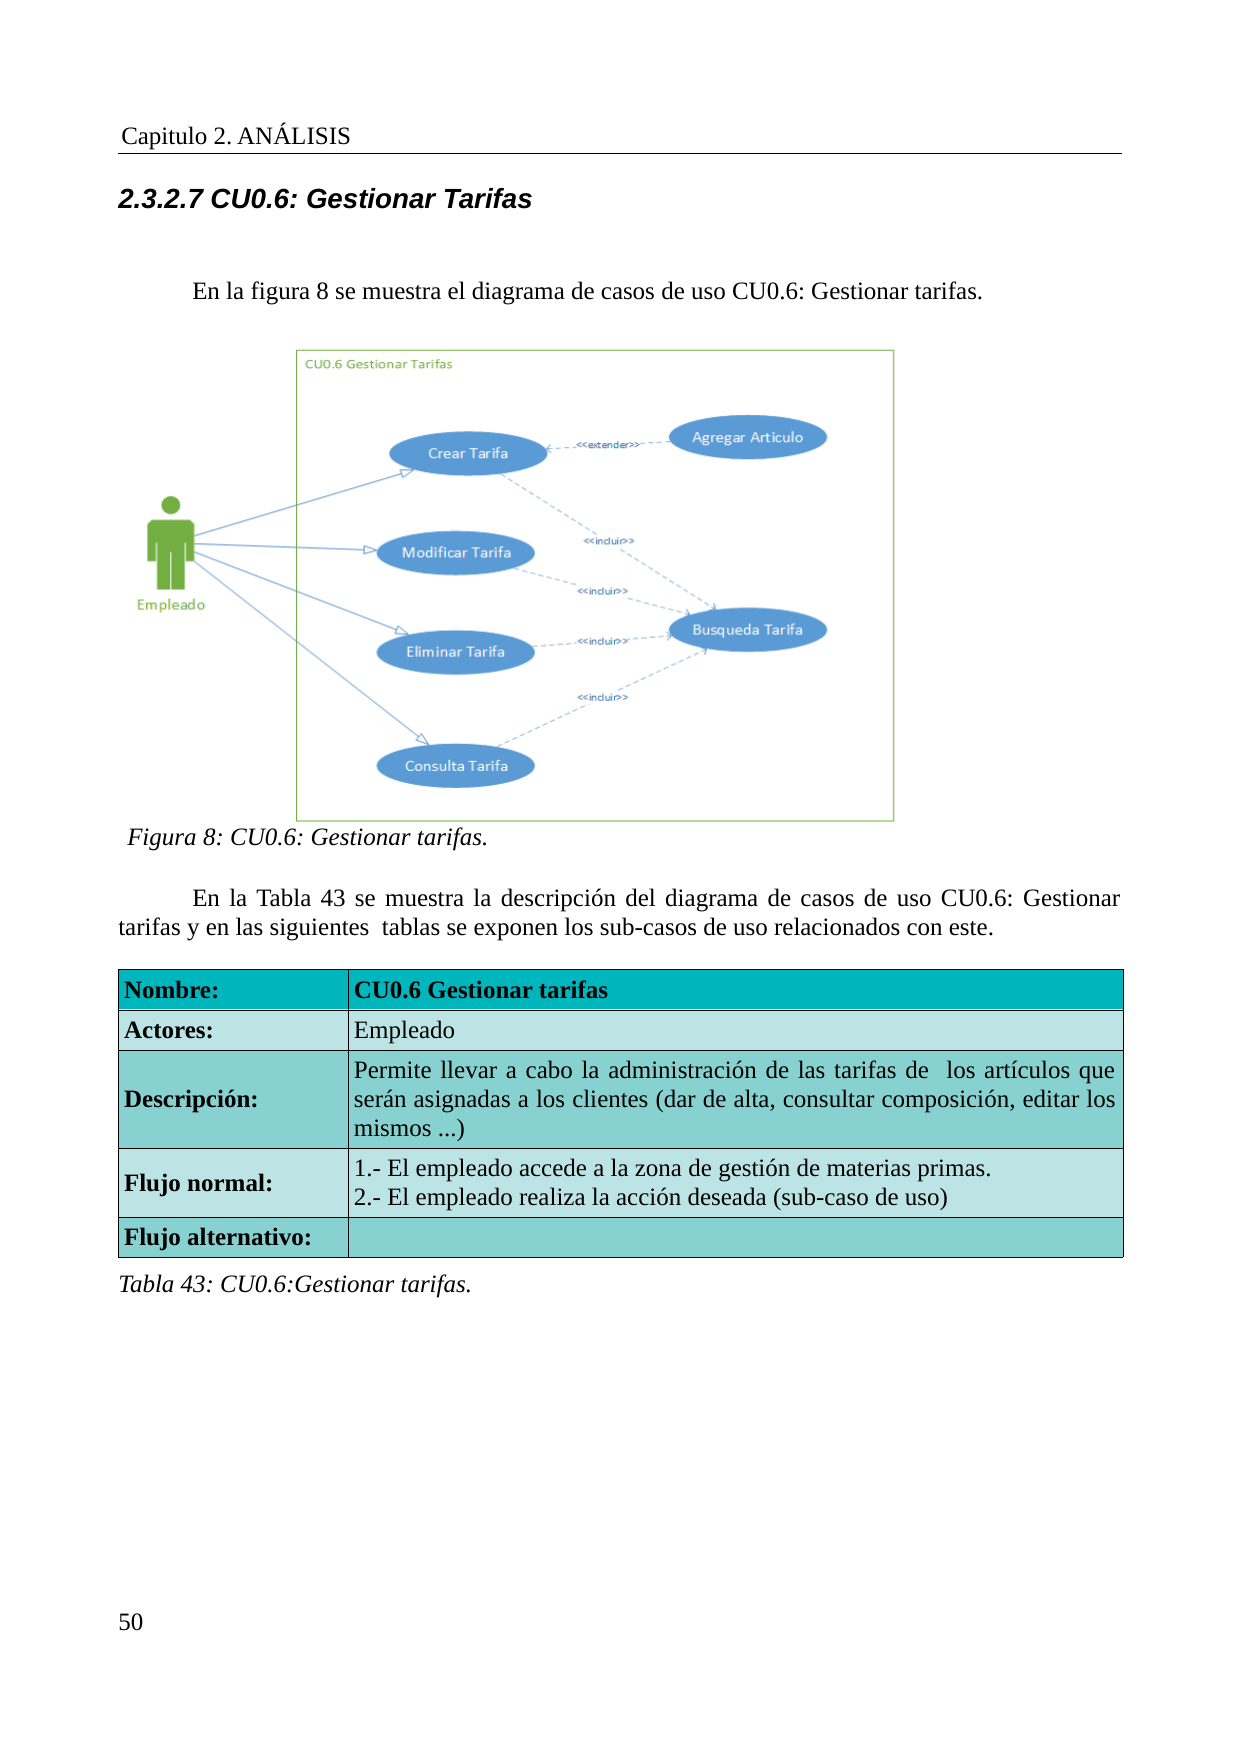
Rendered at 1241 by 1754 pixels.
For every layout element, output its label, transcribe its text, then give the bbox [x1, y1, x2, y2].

table_header CU0.6 Gestionar tarifas [349, 970, 1123, 1009]
table_cell 1.- El empleado accede a la zona de gestión de materias primas. 2.- El empleado realiza la acción deseada (sub-caso de uso) [349, 1149, 1123, 1217]
table_cell Actores: [119, 1011, 348, 1050]
text En la figura 8 se muestra el diagrama de casos de uso CU0.6: Gestionar tarifas. [118, 276, 1122, 304]
table_cell Descripción: [119, 1051, 348, 1148]
subtitle 2.3.2.7 CU0.6: Gestionar Tarifas [118, 182, 1122, 214]
picture [127, 349, 895, 822]
table_cell Empleado [349, 1011, 1123, 1050]
text Figura 8: CU0.6: Gestionar tarifas. [127, 822, 895, 851]
table_cell Flujo normal: [119, 1149, 348, 1217]
text En la Tabla 43 se muestra la descripción del diagrama de casos de uso CU0.6: Gestionar tarifas y en las siguientes tablas se exponen los sub-casos de uso relacionados con este. [118, 883, 1122, 940]
text Tabla 43: CU0.6:Gestionar tarifas. [118, 1269, 1122, 1298]
table_cell Permite llevar a cabo la administración de las tarifas de los artículos que serán asignadas a los clientes (dar de alta, consultar composición, editar los mismos ...) [349, 1051, 1123, 1148]
table_header Nombre: [119, 970, 348, 1009]
table_cell [349, 1218, 1123, 1257]
table_cell Flujo alternativo: [119, 1218, 348, 1257]
